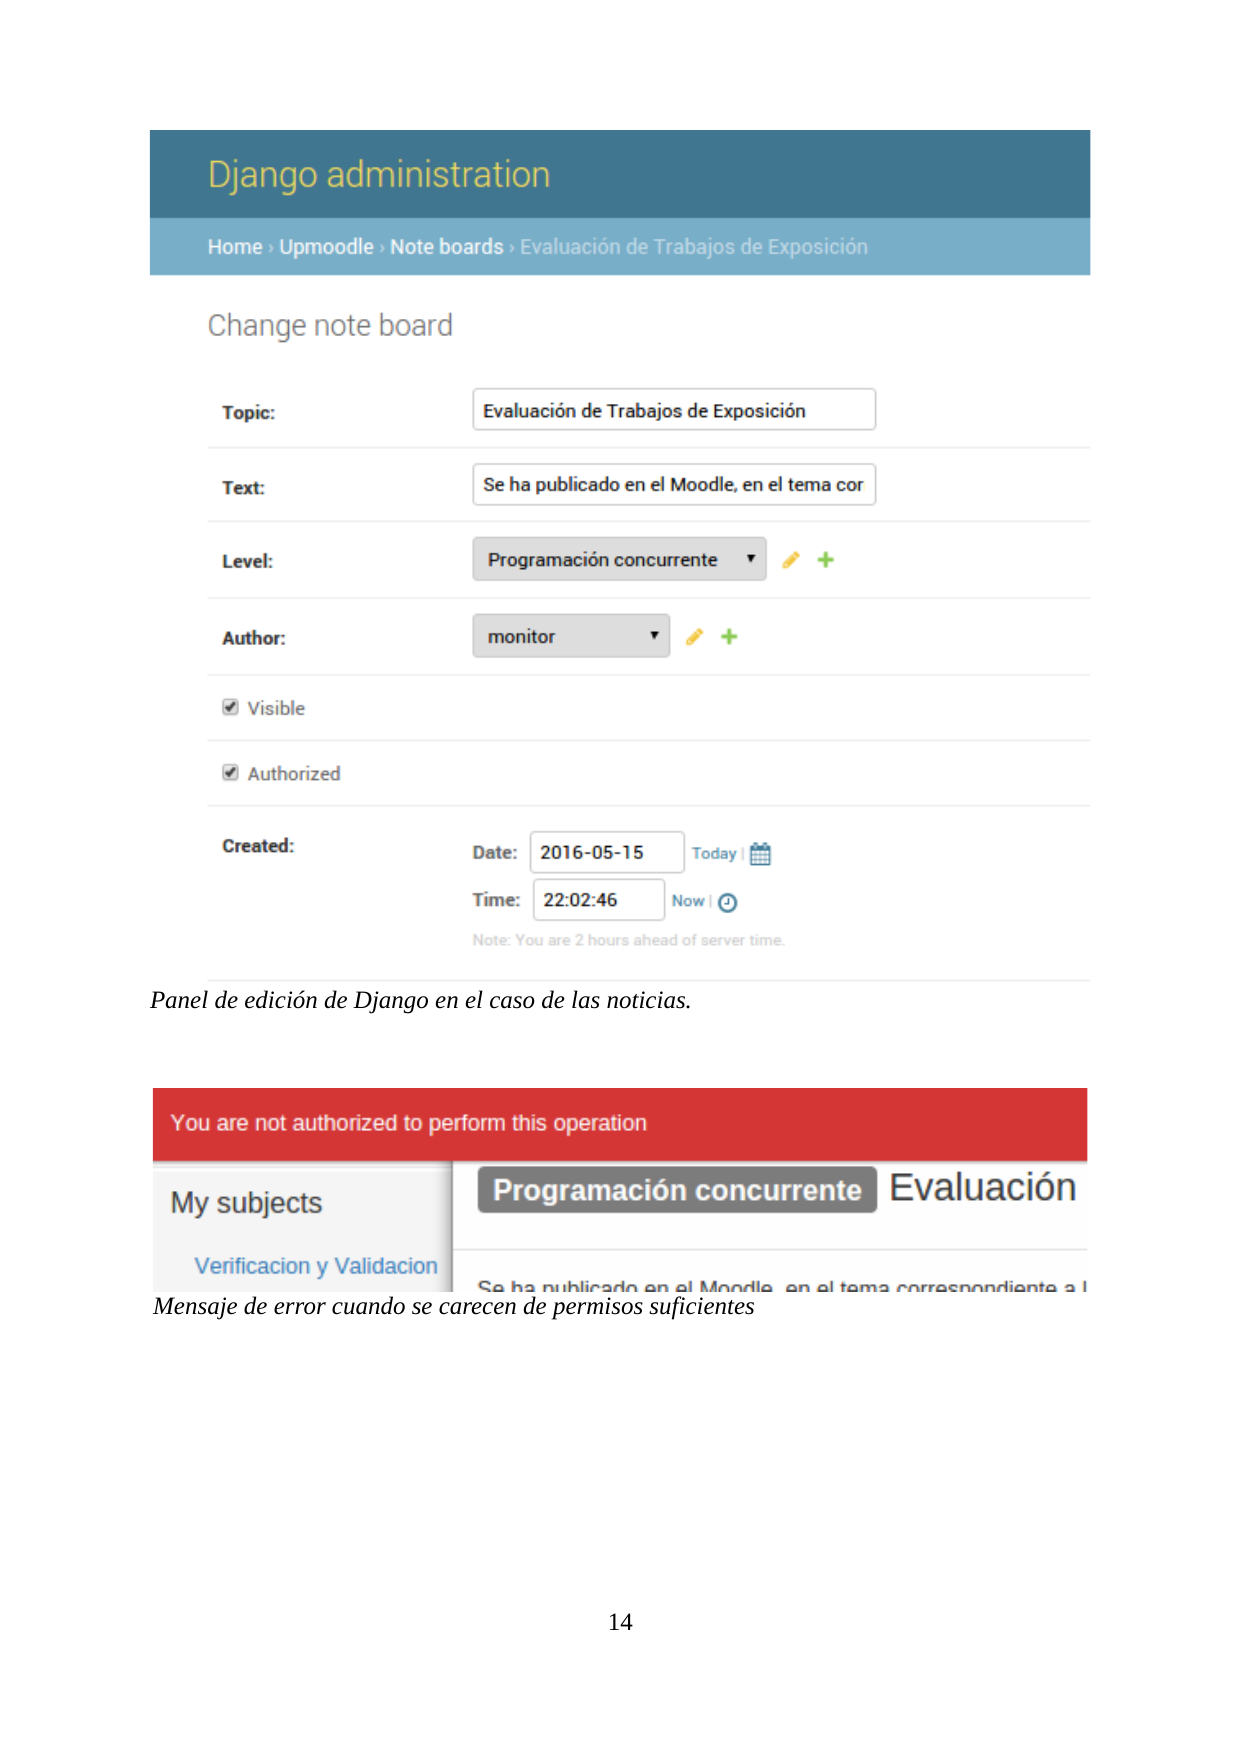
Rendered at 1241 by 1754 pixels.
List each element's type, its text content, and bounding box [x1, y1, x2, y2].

picture [152, 1088, 1088, 1292]
text Mensaje de error cuando se carecen de permisos suficientes [153, 1292, 1087, 1320]
picture [149, 130, 1091, 985]
text Panel de edición de Django en el caso de las noticias. [150, 985, 1091, 1013]
